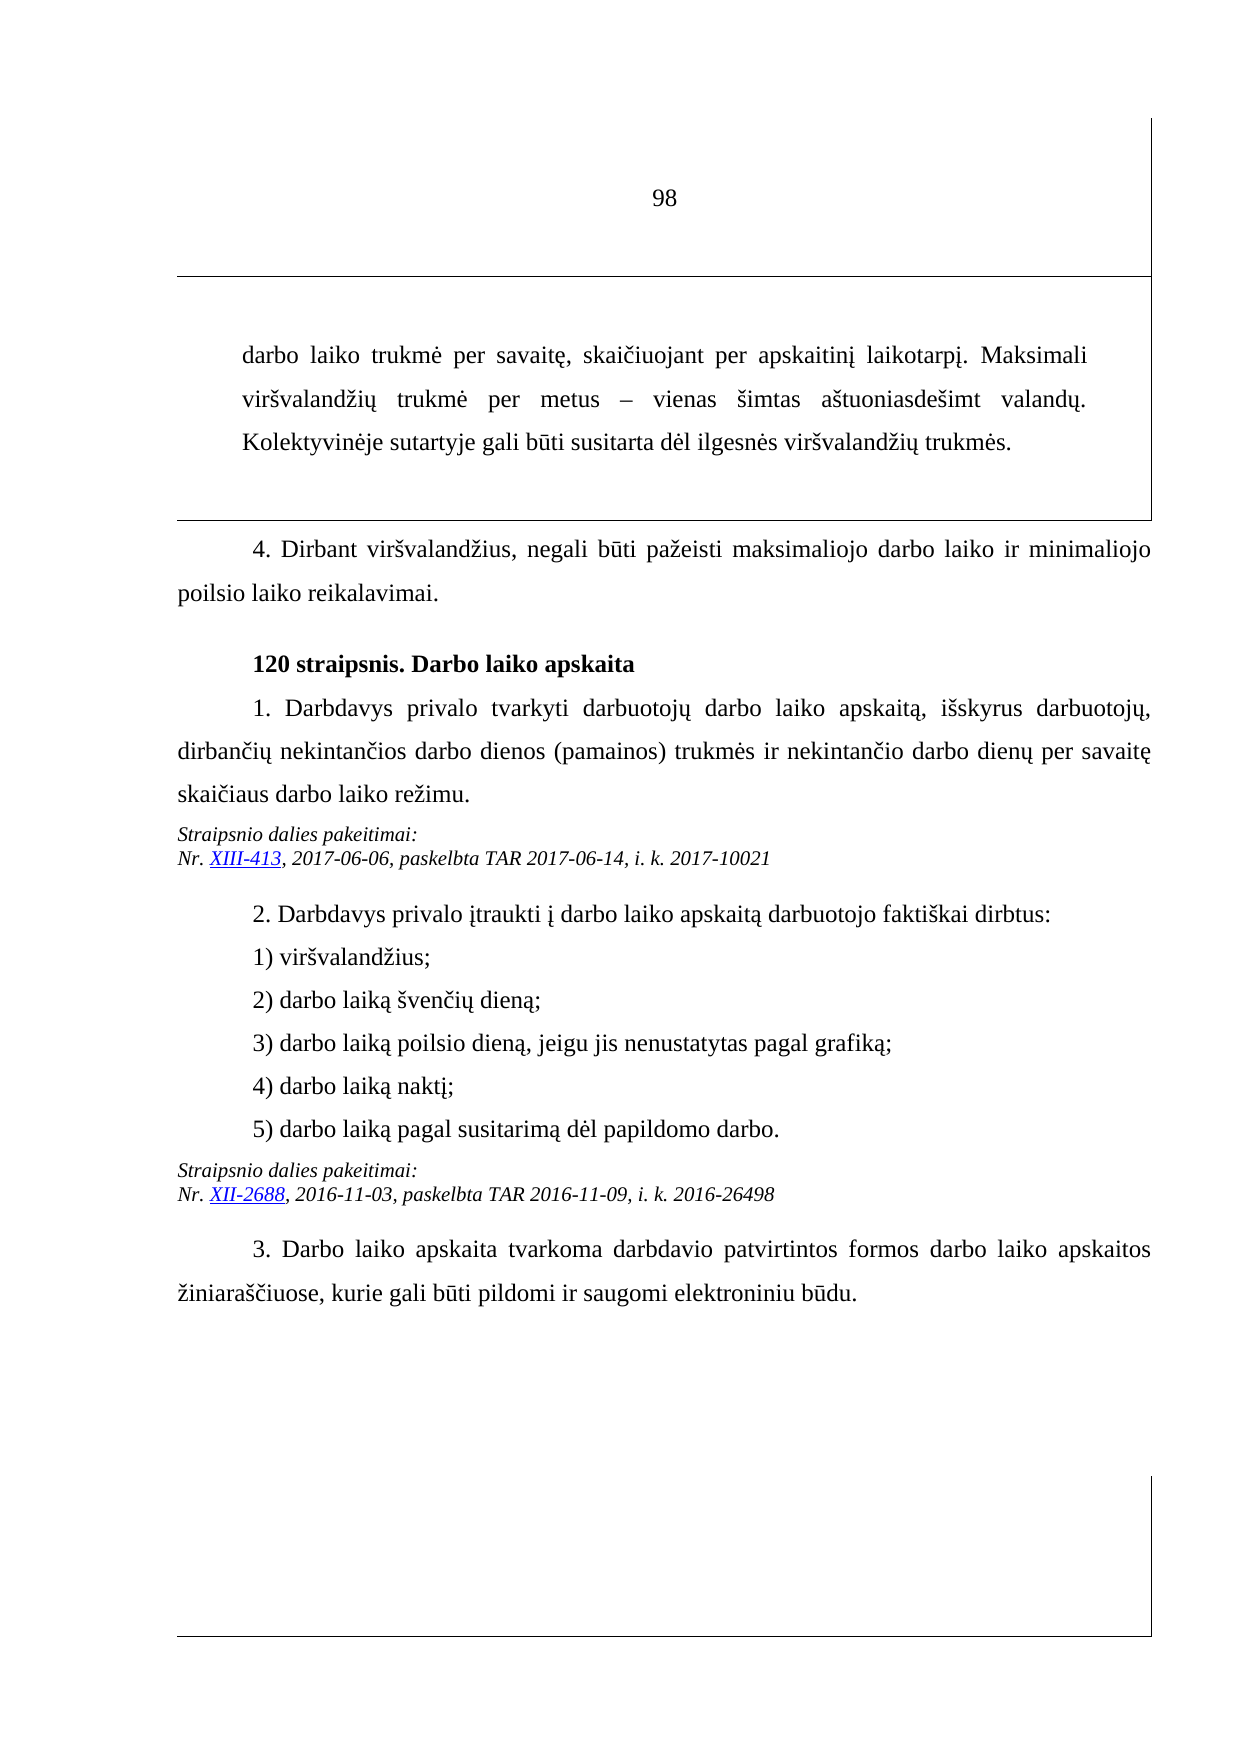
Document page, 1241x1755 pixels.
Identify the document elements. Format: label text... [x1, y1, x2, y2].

text darbo laiko trukmė per savaitę, skaičiuojant per apskaitinį laikotarpį. Maksimali viršvalandžių trukmė per metus – vienas šimtas aštuoniasdešimt valandų. Kolektyvinėje sutartyje gali būti susitarta dėl ilgesnės viršvalandžių trukmės. [177, 276, 1151, 520]
text 3. Darbo laiko apskaita tvarkoma darbdavio patvirtintos formos darbo laiko apskaitos žiniaraščiuose, kurie gali būti pildomi ir saugomi elektroniniu būdu. [177, 1234, 1152, 1306]
text Nr. XII-2688, 2016-11-03, paskelbta TAR 2016-11-09, i. k. 2016-26498 [177, 1182, 1152, 1206]
text 4. Dirbant viršvalandžius, negali būti pažeisti maksimaliojo darbo laiko ir minimaliojo poilsio laiko reikalavimai. [177, 534, 1152, 606]
text 3) darbo laiką poilsio dieną, jeigu jis nenustatytas pagal grafiką; [177, 1028, 1152, 1057]
subtitle 120 straipsnis. Darbo laiko apskaita [177, 649, 1152, 678]
text 1) viršvalandžius; [177, 942, 1152, 971]
text 1. Darbdavys privalo tvarkyti darbuotojų darbo laiko apskaitą, išskyrus darbuotojų, dirbančių nekintančios darbo dienos (pamainos) trukmės ir nekintančio darbo dienų per savaitę skaičiaus darbo laiko režimu. [177, 693, 1152, 808]
text 5) darbo laiką pagal susitarimą dėl papildomo darbo. [177, 1114, 1152, 1143]
text 4) darbo laiką naktį; [177, 1071, 1152, 1100]
text Straipsnio dalies pakeitimai: [177, 822, 1152, 846]
text Nr. XIII-413, 2017-06-06, paskelbta TAR 2017-06-14, i. k. 2017-10021 [177, 846, 1152, 870]
text 2. Darbdavys privalo įtraukti į darbo laiko apskaitą darbuotojo faktiškai dirbtus: [177, 899, 1152, 928]
text Straipsnio dalies pakeitimai: [177, 1158, 1152, 1182]
text 2) darbo laiką švenčių dieną; [177, 985, 1152, 1014]
